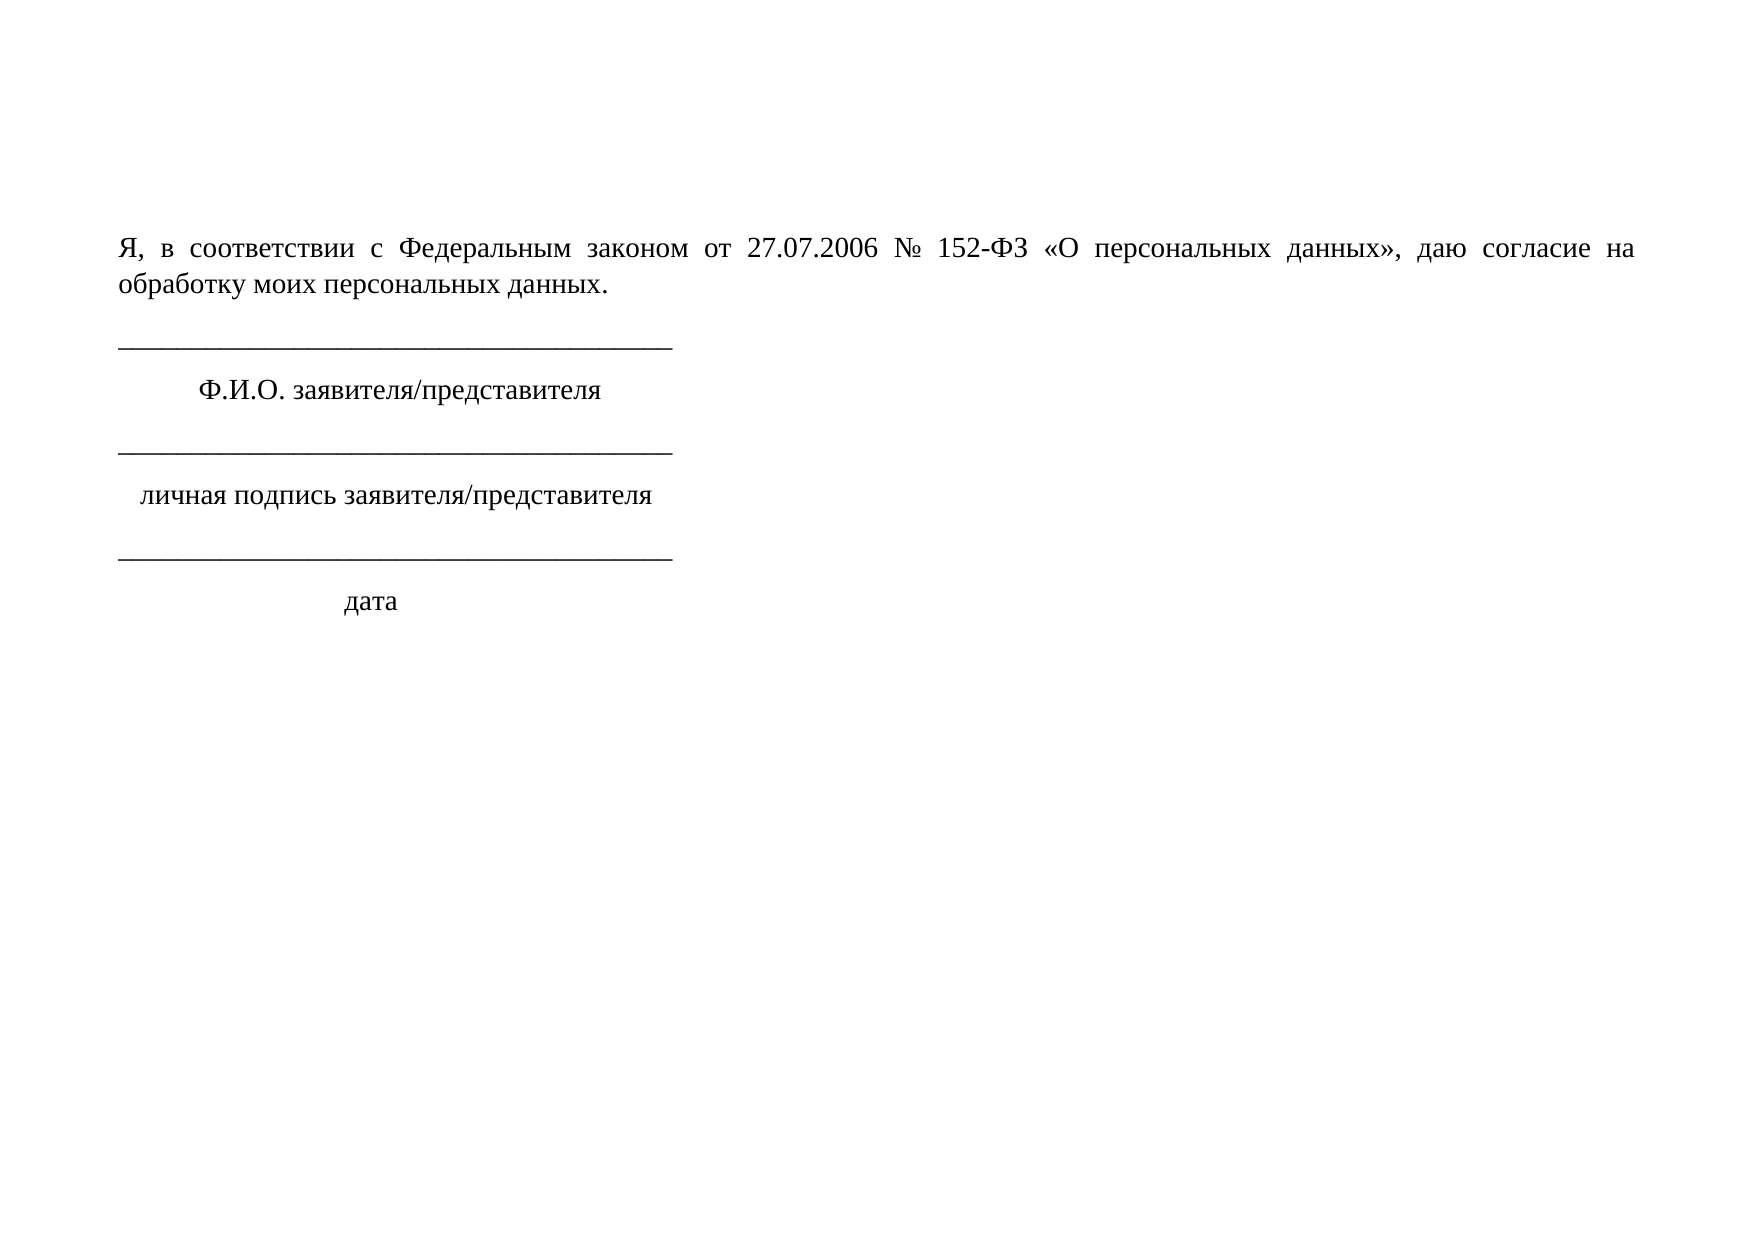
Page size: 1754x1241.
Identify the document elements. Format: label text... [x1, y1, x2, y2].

text ______________________________________ [118, 319, 1636, 352]
text личная подпись заявителя/представителя [118, 477, 1636, 511]
text Ф.И.О. заявителя/представителя [118, 372, 1636, 405]
text ______________________________________ [118, 424, 1636, 458]
text дата [118, 583, 1636, 617]
text ______________________________________ [118, 530, 1636, 564]
text Я, в соответствии с Федеральным законом от 27.07.2006 № 152-ФЗ «О персональных данных», даю согласие на обработку моих персональных данных. [118, 230, 1636, 300]
